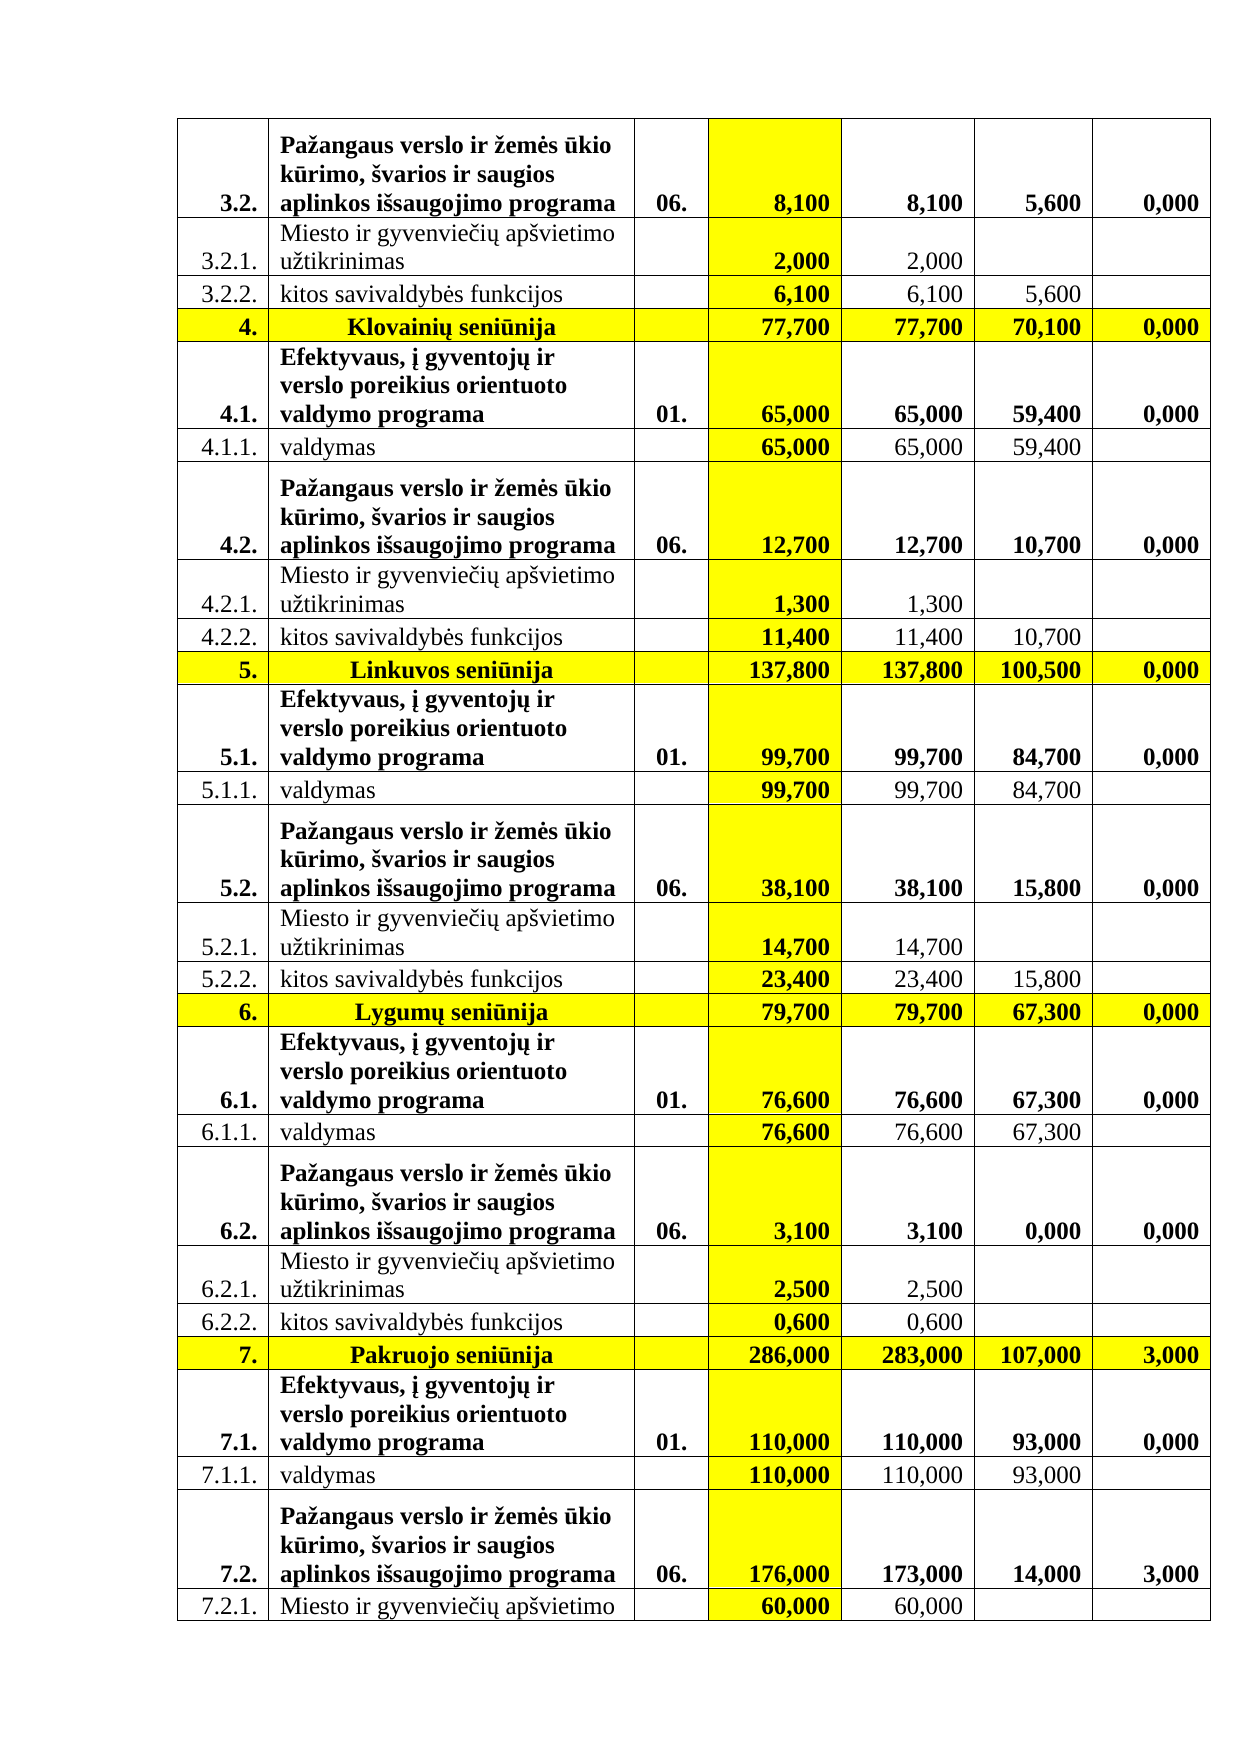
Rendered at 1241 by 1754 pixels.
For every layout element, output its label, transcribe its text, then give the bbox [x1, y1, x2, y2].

table_cell 3,000 [1093, 1337, 1210, 1369]
table_cell [975, 903, 1092, 961]
table_cell Pakruojo seniūnija [269, 1337, 634, 1369]
table_cell [1093, 1457, 1210, 1489]
table_cell 173,000 [842, 1490, 974, 1587]
table_cell [635, 1337, 708, 1369]
table_cell valdymas [269, 772, 634, 803]
table_cell 8,100 [842, 119, 974, 217]
table_cell 0,000 [1093, 994, 1210, 1026]
table_cell [1093, 1115, 1210, 1146]
table_cell 38,100 [709, 805, 841, 902]
table_cell 67,300 [975, 1115, 1092, 1146]
table_cell kitos savivaldybės funkcijos [269, 1304, 634, 1336]
table_cell 110,000 [842, 1457, 974, 1489]
table_cell 23,400 [842, 962, 974, 993]
table_cell [635, 619, 708, 651]
table_cell [635, 962, 708, 993]
table_cell 0,000 [1093, 1027, 1210, 1113]
table_cell 14,000 [975, 1490, 1092, 1587]
table_cell 65,000 [709, 429, 841, 461]
table_cell Pažangaus verslo ir žemės ūkio kūrimo, švarios ir saugios aplinkos išsaugojimo programa [269, 462, 634, 559]
table_cell 4.2.2. [178, 619, 268, 651]
table_cell valdymas [269, 1457, 634, 1489]
table_cell [1093, 1246, 1210, 1303]
table_cell Efektyvaus, į gyventojų ir verslo poreikius orientuoto valdymo programa [269, 685, 634, 771]
table_cell 2,500 [709, 1246, 841, 1303]
table_cell 5.2.1. [178, 903, 268, 961]
table_cell 67,300 [975, 994, 1092, 1026]
table_cell 110,000 [709, 1457, 841, 1489]
table_cell [975, 1246, 1092, 1303]
table_cell Miesto ir gyvenviečių apšvietimo užtikrinimas [269, 903, 634, 961]
table_cell 14,700 [842, 903, 974, 961]
table_cell 3.2.1. [178, 218, 268, 275]
table_cell 12,700 [842, 462, 974, 559]
table_cell [635, 429, 708, 461]
table_cell 2,000 [842, 218, 974, 275]
table_cell [1093, 560, 1210, 618]
table_cell 100,500 [975, 652, 1092, 683]
table_cell 7. [178, 1337, 268, 1369]
table_cell kitos savivaldybės funkcijos [269, 276, 634, 308]
table_cell valdymas [269, 1115, 634, 1146]
table_cell 11,400 [709, 619, 841, 651]
table_cell 283,000 [842, 1337, 974, 1369]
table_cell 79,700 [709, 994, 841, 1026]
table_cell 59,400 [975, 342, 1092, 428]
table_cell 59,400 [975, 429, 1092, 461]
table_cell 0,600 [709, 1304, 841, 1336]
table_cell 0,000 [1093, 1370, 1210, 1456]
table_cell 3,100 [842, 1147, 974, 1245]
table_cell 23,400 [709, 962, 841, 993]
table_cell Pažangaus verslo ir žemės ūkio kūrimo, švarios ir saugios aplinkos išsaugojimo programa [269, 1147, 634, 1245]
table_cell Miesto ir gyvenviečių apšvietimo užtikrinimas [269, 1246, 634, 1303]
table_cell 65,000 [709, 342, 841, 428]
table_cell 84,700 [975, 685, 1092, 771]
table_cell 01. [635, 685, 708, 771]
table_cell [1093, 276, 1210, 308]
table_cell 84,700 [975, 772, 1092, 803]
table_cell 0,000 [1093, 1147, 1210, 1245]
table_cell 0,000 [1093, 805, 1210, 902]
table_cell 137,800 [709, 652, 841, 683]
table_cell 4.2. [178, 462, 268, 559]
table_cell 06. [635, 805, 708, 902]
table_cell 01. [635, 1027, 708, 1113]
table_cell 77,700 [709, 309, 841, 341]
table_cell 176,000 [709, 1490, 841, 1587]
table_cell 7.1. [178, 1370, 268, 1456]
table_cell 99,700 [709, 685, 841, 771]
table_cell [635, 1304, 708, 1336]
table_cell 107,000 [975, 1337, 1092, 1369]
table_cell 60,000 [709, 1589, 841, 1620]
table_cell 65,000 [842, 429, 974, 461]
table_cell 5.1. [178, 685, 268, 771]
table_cell 06. [635, 1147, 708, 1245]
table_cell 76,600 [842, 1027, 974, 1113]
table_cell 76,600 [709, 1027, 841, 1113]
table_cell 5. [178, 652, 268, 683]
table_cell 67,300 [975, 1027, 1092, 1113]
table_cell 6,100 [842, 276, 974, 308]
table_cell Efektyvaus, į gyventojų ir verslo poreikius orientuoto valdymo programa [269, 1370, 634, 1456]
table_cell Pažangaus verslo ir žemės ūkio kūrimo, švarios ir saugios aplinkos išsaugojimo programa [269, 119, 634, 217]
table_cell 06. [635, 462, 708, 559]
table_cell Pažangaus verslo ir žemės ūkio kūrimo, švarios ir saugios aplinkos išsaugojimo programa [269, 1490, 634, 1587]
table_cell 1,300 [709, 560, 841, 618]
table_cell [635, 652, 708, 683]
table_cell 6.2.1. [178, 1246, 268, 1303]
table_cell [1093, 218, 1210, 275]
table_cell 0,000 [1093, 652, 1210, 683]
table_cell Linkuvos seniūnija [269, 652, 634, 683]
table_cell 3,100 [709, 1147, 841, 1245]
table_cell [635, 309, 708, 341]
table_cell 10,700 [975, 619, 1092, 651]
table_cell 110,000 [842, 1370, 974, 1456]
table_cell 6.1. [178, 1027, 268, 1113]
table_cell [635, 1589, 708, 1620]
table_cell [975, 218, 1092, 275]
table_cell [1093, 1589, 1210, 1620]
table_cell [1093, 429, 1210, 461]
table_cell kitos savivaldybės funkcijos [269, 619, 634, 651]
table_cell 38,100 [842, 805, 974, 902]
table_cell 77,700 [842, 309, 974, 341]
table_cell Klovainių seniūnija [269, 309, 634, 341]
table_cell 11,400 [842, 619, 974, 651]
table_cell 6.2.2. [178, 1304, 268, 1336]
table_cell 4.1.1. [178, 429, 268, 461]
table_cell 76,600 [709, 1115, 841, 1146]
table_cell 137,800 [842, 652, 974, 683]
table_cell 79,700 [842, 994, 974, 1026]
table_cell 76,600 [842, 1115, 974, 1146]
table_cell [635, 560, 708, 618]
table_cell 0,000 [1093, 462, 1210, 559]
table_cell Miesto ir gyvenviečių apšvietimo užtikrinimas [269, 560, 634, 618]
table_cell 60,000 [842, 1589, 974, 1620]
table_cell Miesto ir gyvenviečių apšvietimo užtikrinimas [269, 218, 634, 275]
table_cell 6. [178, 994, 268, 1026]
table_cell valdymas [269, 429, 634, 461]
table_cell 7.1.1. [178, 1457, 268, 1489]
table_cell [1093, 903, 1210, 961]
table_cell 4.1. [178, 342, 268, 428]
table_cell 7.2. [178, 1490, 268, 1587]
table_cell 01. [635, 1370, 708, 1456]
table_cell Miesto ir gyvenviečių apšvietimo [269, 1589, 634, 1620]
table_cell 6.1.1. [178, 1115, 268, 1146]
table_cell [635, 218, 708, 275]
table_cell [1093, 962, 1210, 993]
table_cell 5.2.2. [178, 962, 268, 993]
table_cell 93,000 [975, 1457, 1092, 1489]
table_cell 06. [635, 119, 708, 217]
table_cell 3.2. [178, 119, 268, 217]
table_cell 70,100 [975, 309, 1092, 341]
table_cell Efektyvaus, į gyventojų ir verslo poreikius orientuoto valdymo programa [269, 1027, 634, 1113]
table_cell [1093, 772, 1210, 803]
table_cell [635, 276, 708, 308]
table_cell 6,100 [709, 276, 841, 308]
table_cell [975, 1589, 1092, 1620]
table_cell 5,600 [975, 119, 1092, 217]
table_cell 99,700 [842, 772, 974, 803]
table_cell 4.2.1. [178, 560, 268, 618]
table_cell [975, 560, 1092, 618]
table_cell 10,700 [975, 462, 1092, 559]
table_cell [635, 1457, 708, 1489]
table_cell 2,500 [842, 1246, 974, 1303]
table_cell 8,100 [709, 119, 841, 217]
table_cell 0,600 [842, 1304, 974, 1336]
table_cell 286,000 [709, 1337, 841, 1369]
table_cell 0,000 [1093, 685, 1210, 771]
table_cell [1093, 619, 1210, 651]
table_cell 15,800 [975, 962, 1092, 993]
table_cell 01. [635, 342, 708, 428]
table_cell 0,000 [1093, 342, 1210, 428]
table_cell [635, 1115, 708, 1146]
table_cell 6.2. [178, 1147, 268, 1245]
table_cell 0,000 [1093, 119, 1210, 217]
table_cell [635, 1246, 708, 1303]
table_cell 65,000 [842, 342, 974, 428]
table_cell Pažangaus verslo ir žemės ūkio kūrimo, švarios ir saugios aplinkos išsaugojimo programa [269, 805, 634, 902]
table_cell Efektyvaus, į gyventojų ir verslo poreikius orientuoto valdymo programa [269, 342, 634, 428]
table_cell 0,000 [975, 1147, 1092, 1245]
table_cell 99,700 [709, 772, 841, 803]
table_cell 4. [178, 309, 268, 341]
table_cell 15,800 [975, 805, 1092, 902]
table_cell 2,000 [709, 218, 841, 275]
table_cell [975, 1304, 1092, 1336]
table_cell 110,000 [709, 1370, 841, 1456]
table_cell [635, 772, 708, 803]
table_cell [1093, 1304, 1210, 1336]
table_cell 3.2.2. [178, 276, 268, 308]
table_cell 99,700 [842, 685, 974, 771]
table_cell [635, 903, 708, 961]
table_cell 0,000 [1093, 309, 1210, 341]
table_cell 5,600 [975, 276, 1092, 308]
table_cell 93,000 [975, 1370, 1092, 1456]
table_cell [635, 994, 708, 1026]
table_cell 12,700 [709, 462, 841, 559]
table_cell Lygumų seniūnija [269, 994, 634, 1026]
table_cell 5.1.1. [178, 772, 268, 803]
table_cell 06. [635, 1490, 708, 1587]
table_cell 1,300 [842, 560, 974, 618]
table_cell 3,000 [1093, 1490, 1210, 1587]
table_cell 7.2.1. [178, 1589, 268, 1620]
table_cell 5.2. [178, 805, 268, 902]
table_cell 14,700 [709, 903, 841, 961]
table_cell kitos savivaldybės funkcijos [269, 962, 634, 993]
